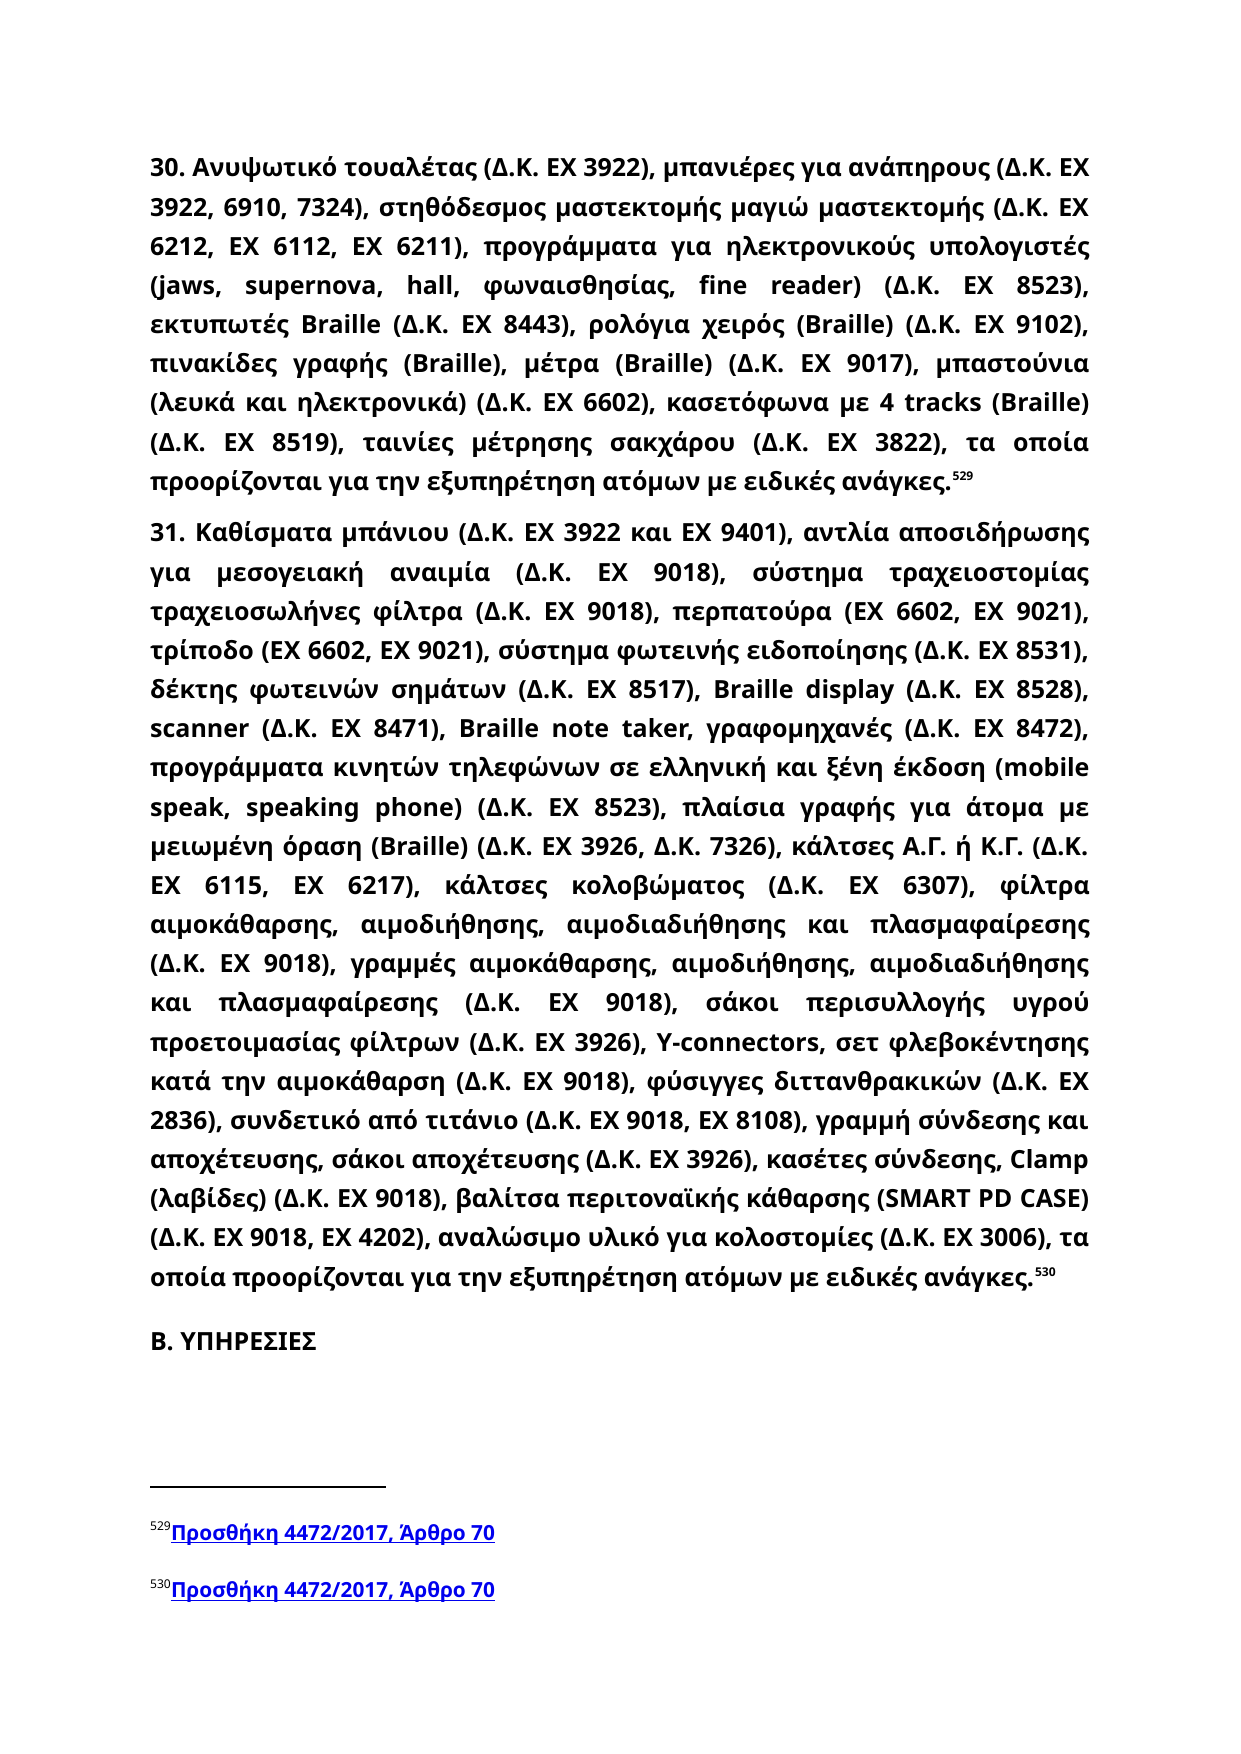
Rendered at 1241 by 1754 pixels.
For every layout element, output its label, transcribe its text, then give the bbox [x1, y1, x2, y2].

text 30. Ανυψωτικό τουαλέτας (Δ.Κ. ΕΧ 3922), μπανιέρες για ανάπηρους (Δ.Κ. ΕΧ 3922, 6910, 7324), στηθόδεσμος μαστεκτομής μαγιώ μαστεκτομής (Δ.Κ. ΕΧ 6212, ΕΧ 6112, ΕΧ 6211), προγράμματα για ηλεκτρονικούς υπολογιστές (jaws, supernova, hall, φωναισθησίας, fine reader) (Δ.Κ. ΕΧ 8523), εκτυπωτές Braille (Δ.Κ. ΕΧ 8443), ρολόγια χειρός (Braille) (Δ.Κ. ΕΧ 9102), πινακίδες γραφής (Braille), μέτρα (Braille) (Δ.Κ. ΕΧ 9017), μπαστούνια (λευκά και ηλεκτρονικά) (Δ.Κ. ΕΧ 6602), κασετόφωνα με 4 tracks (Braille) (Δ.Κ. ΕΧ 8519), ταινίες μέτρησης σακχάρου (Δ.Κ. ΕΧ 3822), τα οποία προορίζονται για την εξυπηρέτηση ατόμων με ειδικές ανάγκες. [150, 150, 1090, 497]
text Προσθήκη 4472/2017, Άρθρο 70 [150, 1518, 1090, 1546]
text 31. Καθίσματα μπάνιου (Δ.Κ. ΕΧ 3922 και ΕΧ 9401), αντλία αποσιδήρωσης για μεσογειακή αναιμία (Δ.Κ. ΕΧ 9018), σύστημα τραχειοστομίας τραχειοσωλήνες φίλτρα (Δ.Κ. ΕΧ 9018), περπατούρα (ΕΧ 6602, ΕΧ 9021), τρίποδο (ΕΧ 6602, ΕΧ 9021), σύστημα φωτεινής ειδοποίησης (Δ.Κ. ΕΧ 8531), δέκτης φωτεινών σημάτων (Δ.Κ. ΕΧ 8517), Braille display (Δ.Κ. ΕΧ 8528), scanner (Δ.Κ. ΕΧ 8471), Braille note taker, γραφομηχανές (Δ.Κ. ΕΧ 8472), προγράμματα κινητών τηλεφώνων σε ελληνική και ξένη έκδοση (mobile speak, speaking phone) (Δ.Κ. ΕΧ 8523), πλαίσια γραφής για άτομα με μειωμένη όραση (Braille) (Δ.Κ. ΕΧ 3926, Δ.Κ. 7326), κάλτσες Α.Γ. ή Κ.Γ. (Δ.Κ. ΕΧ 6115, ΕΧ 6217), κάλτσες κολοβώματος (Δ.Κ. ΕΧ 6307), φίλτρα αιμοκάθαρσης, αιμοδιήθησης, αιμοδιαδιήθησης και πλασμαφαίρεσης (Δ.Κ. ΕΧ 9018), γραμμές αιμοκάθαρσης, αιμοδιήθησης, αιμοδιαδιήθησης και πλασμαφαίρεσης (Δ.Κ. ΕΧ 9018), σάκοι περισυλλογής υγρού προετοιμασίας φίλτρων (Δ.Κ. ΕΧ 3926), Y-connectors, σετ φλεβοκέντησης κατά την αιμοκάθαρση (Δ.Κ. ΕΧ 9018), φύσιγγες διττανθρακικών (Δ.Κ. ΕΧ 2836), συνδετικό από τιτάνιο (Δ.Κ. ΕΧ 9018, ΕΧ 8108), γραμμή σύνδεσης και αποχέτευσης, σάκοι αποχέτευσης (Δ.Κ. ΕΧ 3926), κασέτες σύνδεσης, Clamp (λαβίδες) (Δ.Κ. ΕΧ 9018), βαλίτσα περιτοναϊκής κάθαρσης (SMART PD CASE) (Δ.Κ. ΕΧ 9018, ΕΧ 4202), αναλώσιμο υλικό για κολοστομίες (Δ.Κ. ΕΧ 3006), τα οποία προορίζονται για την εξυπηρέτηση ατόμων με ειδικές ανάγκες. [150, 515, 1090, 1293]
text Β. ΥΠΗΡΕΣΙΕΣ [150, 1323, 1090, 1357]
text Προσθήκη 4472/2017, Άρθρο 70 [150, 1576, 1090, 1604]
